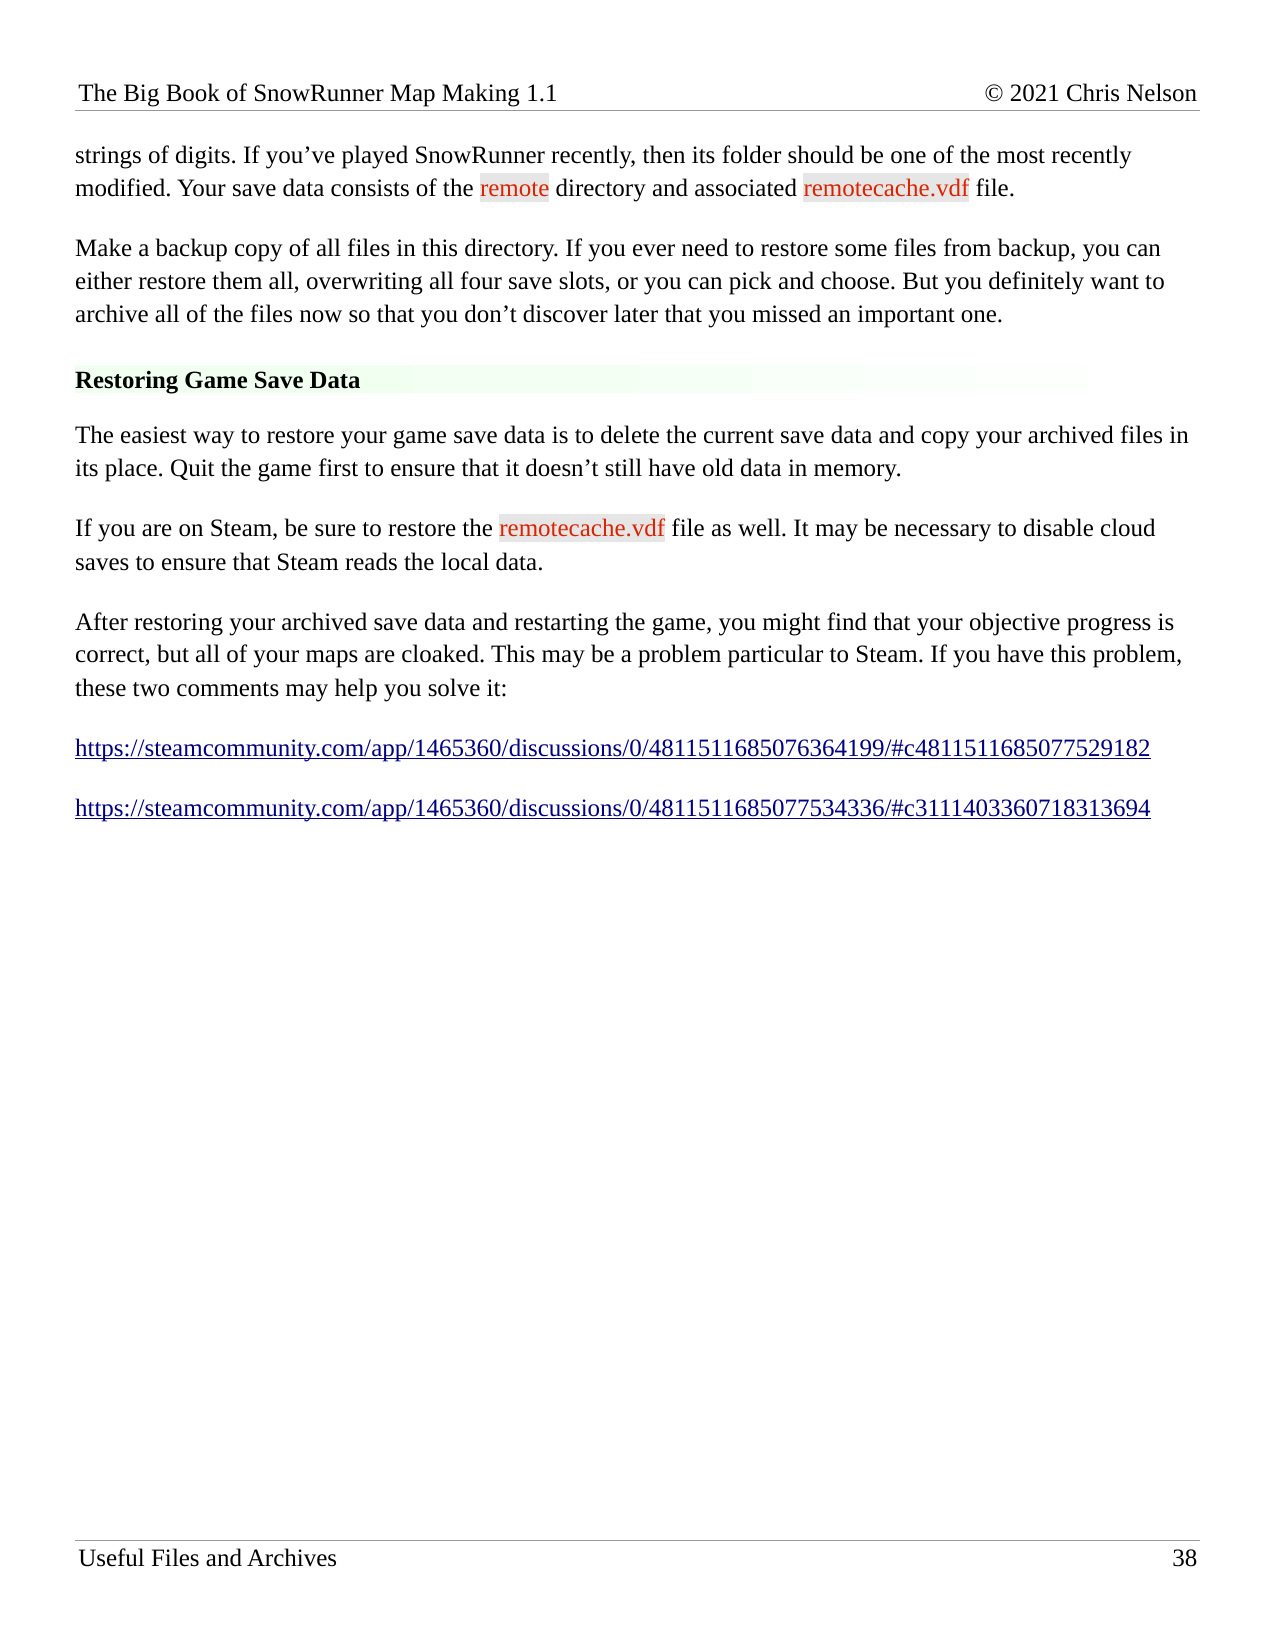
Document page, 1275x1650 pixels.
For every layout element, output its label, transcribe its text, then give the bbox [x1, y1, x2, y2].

text https://steamcommunity.com/app/1465360/discussions/0/4811511685076364199/#c4811511685077529182 [75, 733, 1200, 761]
subtitle Restoring Game Save Data [75, 365, 1200, 393]
text After restoring your archived save data and restarting the game, you might find that your objective progress is correct, but all of your maps are cloaked. This may be a problem particular to Steam. If you have this problem, these two comments may help you solve it: [75, 607, 1200, 701]
text https://steamcommunity.com/app/1465360/discussions/0/4811511685077534336/#c3111403360718313694 [75, 793, 1200, 821]
text strings of digits. If you’ve played SnowRunner recently, then its folder should be one of the most recently modified. Your save data consists of the remote directory and associated remotecache.vdf file. [75, 140, 1200, 202]
text The easiest way to restore your game save data is to delete the current save data and copy your archived files in its place. Quit the game first to ensure that it doesn’t still have old data in memory. [75, 421, 1200, 482]
text Make a backup copy of all files in this directory. If you ever need to restore some files from backup, you can either restore them all, overwriting all four save slots, or you can pick and choose. But you definitely want to archive all of the files now so that you don’t discover later that you missed an important one. [75, 233, 1200, 328]
text If you are on Steam, be sure to restore the remotecache.vdf file as well. It may be necessary to disable cloud saves to ensure that Steam reads the local data. [75, 513, 1200, 575]
